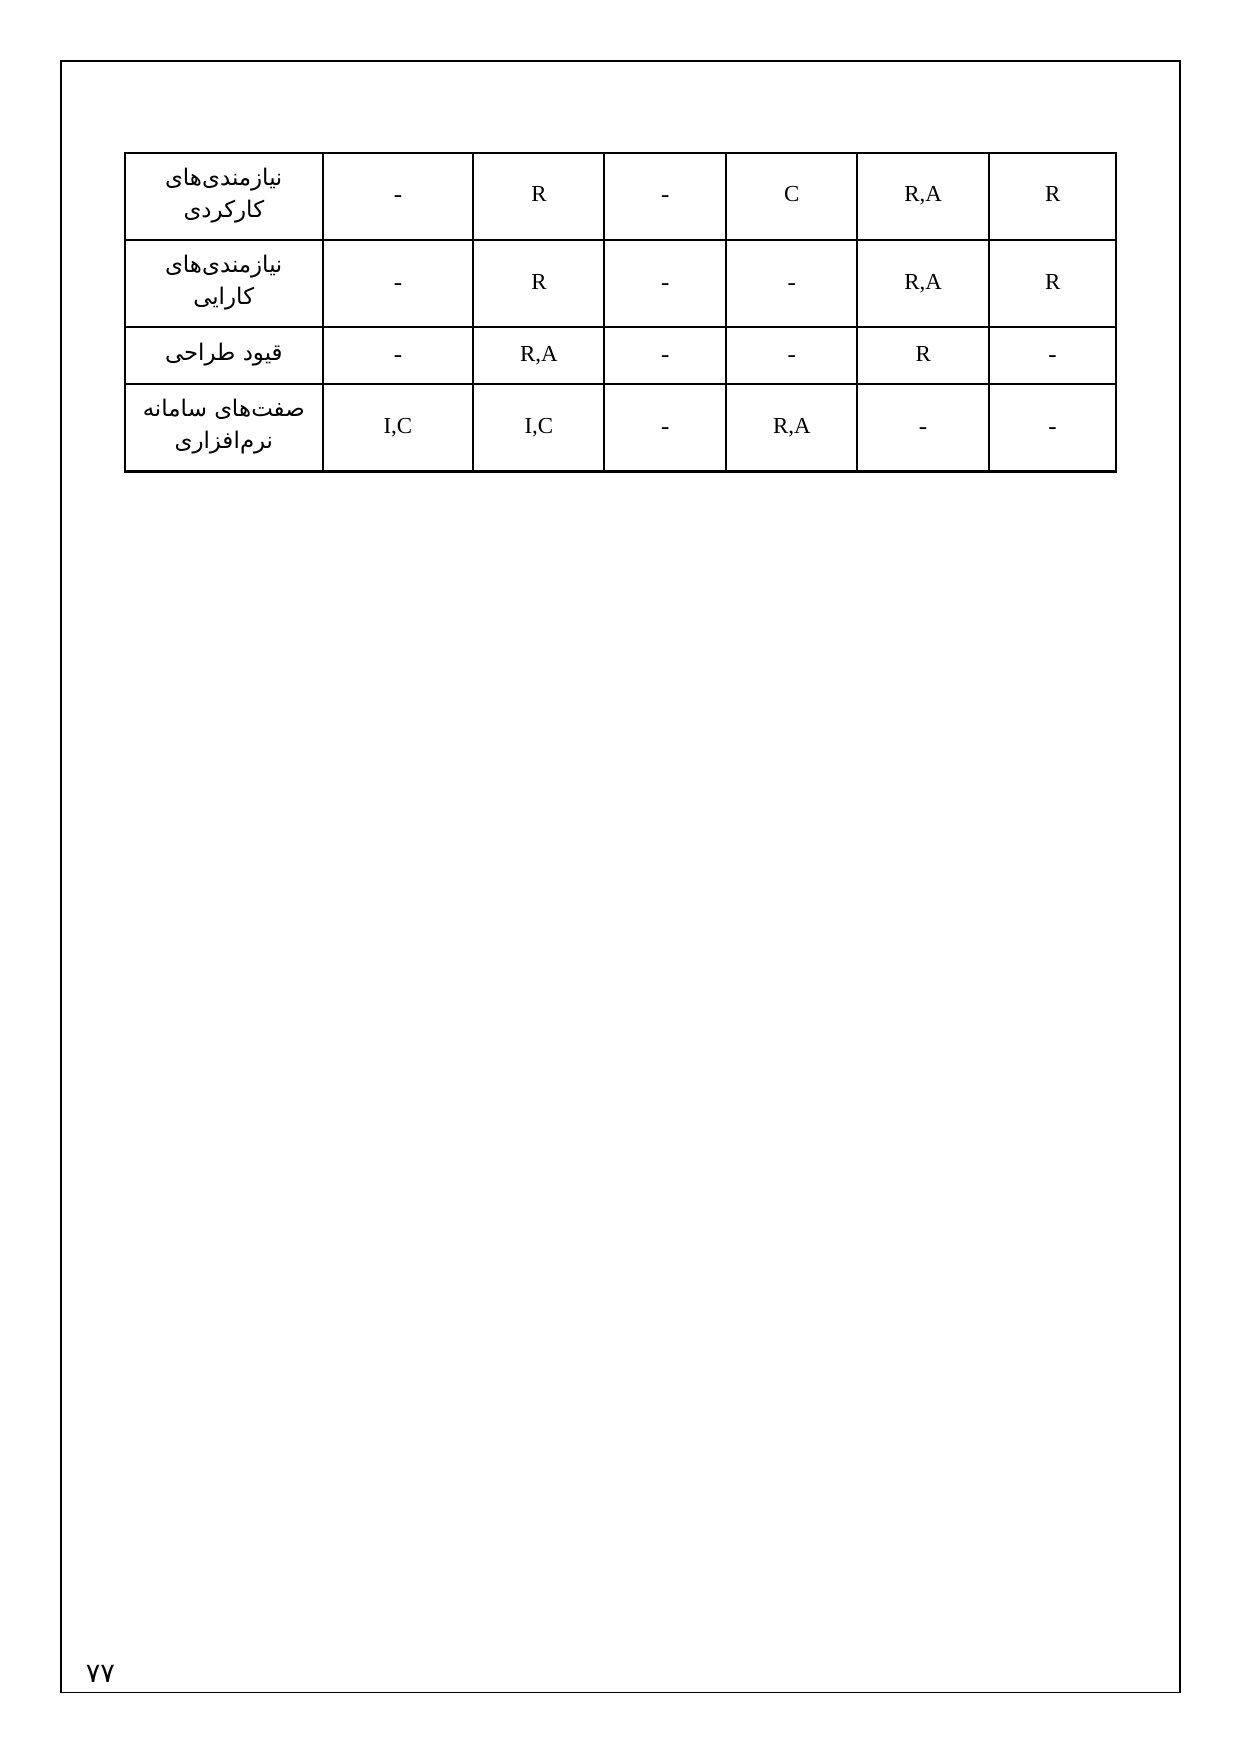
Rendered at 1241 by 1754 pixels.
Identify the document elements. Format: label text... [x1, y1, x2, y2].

table_cell R [474, 241, 603, 326]
table_cell R [990, 241, 1115, 326]
table_cell R,A [474, 328, 603, 383]
table_cell - [605, 154, 725, 239]
table_cell - [990, 385, 1115, 470]
table_cell R [858, 328, 988, 383]
table_cell - [324, 241, 472, 326]
table_cell قیود طراحی [126, 328, 322, 383]
table_cell نیازمندی‎‌های کارایی [126, 241, 322, 326]
table_cell - [727, 328, 856, 383]
table_cell R,A [858, 241, 988, 326]
table_cell I,C [324, 385, 472, 470]
table_cell R,A [858, 154, 988, 239]
table_cell - [990, 328, 1115, 383]
table_cell - [324, 154, 472, 239]
table_cell - [605, 385, 725, 470]
table_cell صفت‌های سامانه نرم‌افزاری [126, 385, 322, 470]
table_cell - [324, 328, 472, 383]
table_cell R,A [727, 385, 856, 470]
table_cell - [605, 241, 725, 326]
table_cell - [605, 328, 725, 383]
table_cell C [727, 154, 856, 239]
table_cell R [474, 154, 603, 239]
table_cell نیازمندی‌های کارکردی [126, 154, 322, 239]
table_cell R [990, 154, 1115, 239]
table_cell I,C [474, 385, 603, 470]
table_cell - [727, 241, 856, 326]
table_cell - [858, 385, 988, 470]
